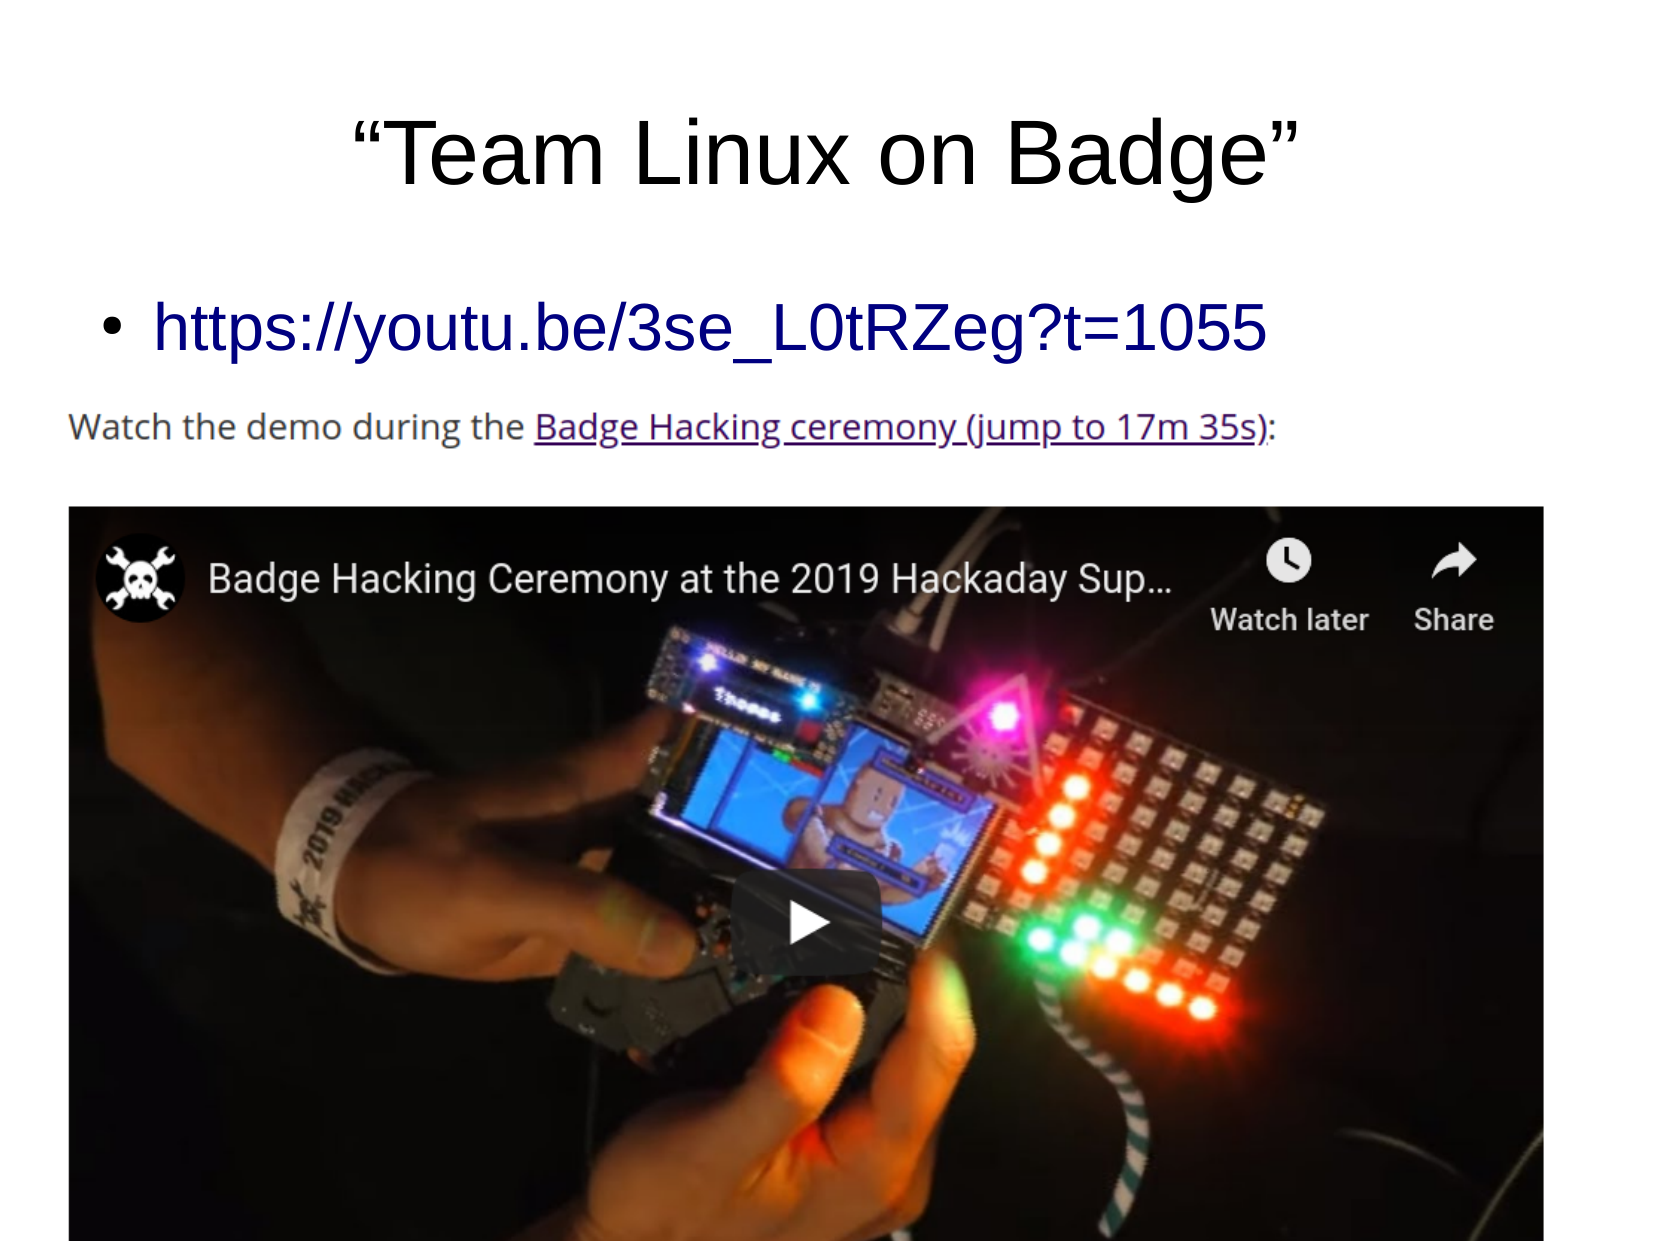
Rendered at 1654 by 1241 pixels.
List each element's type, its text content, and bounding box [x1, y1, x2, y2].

title “Team Linux on Badge” [82, 49, 1571, 257]
picture [11, 389, 1654, 1241]
list https://youtu.be/3se_L0tRZeg?t=1055 [82, 290, 1571, 389]
